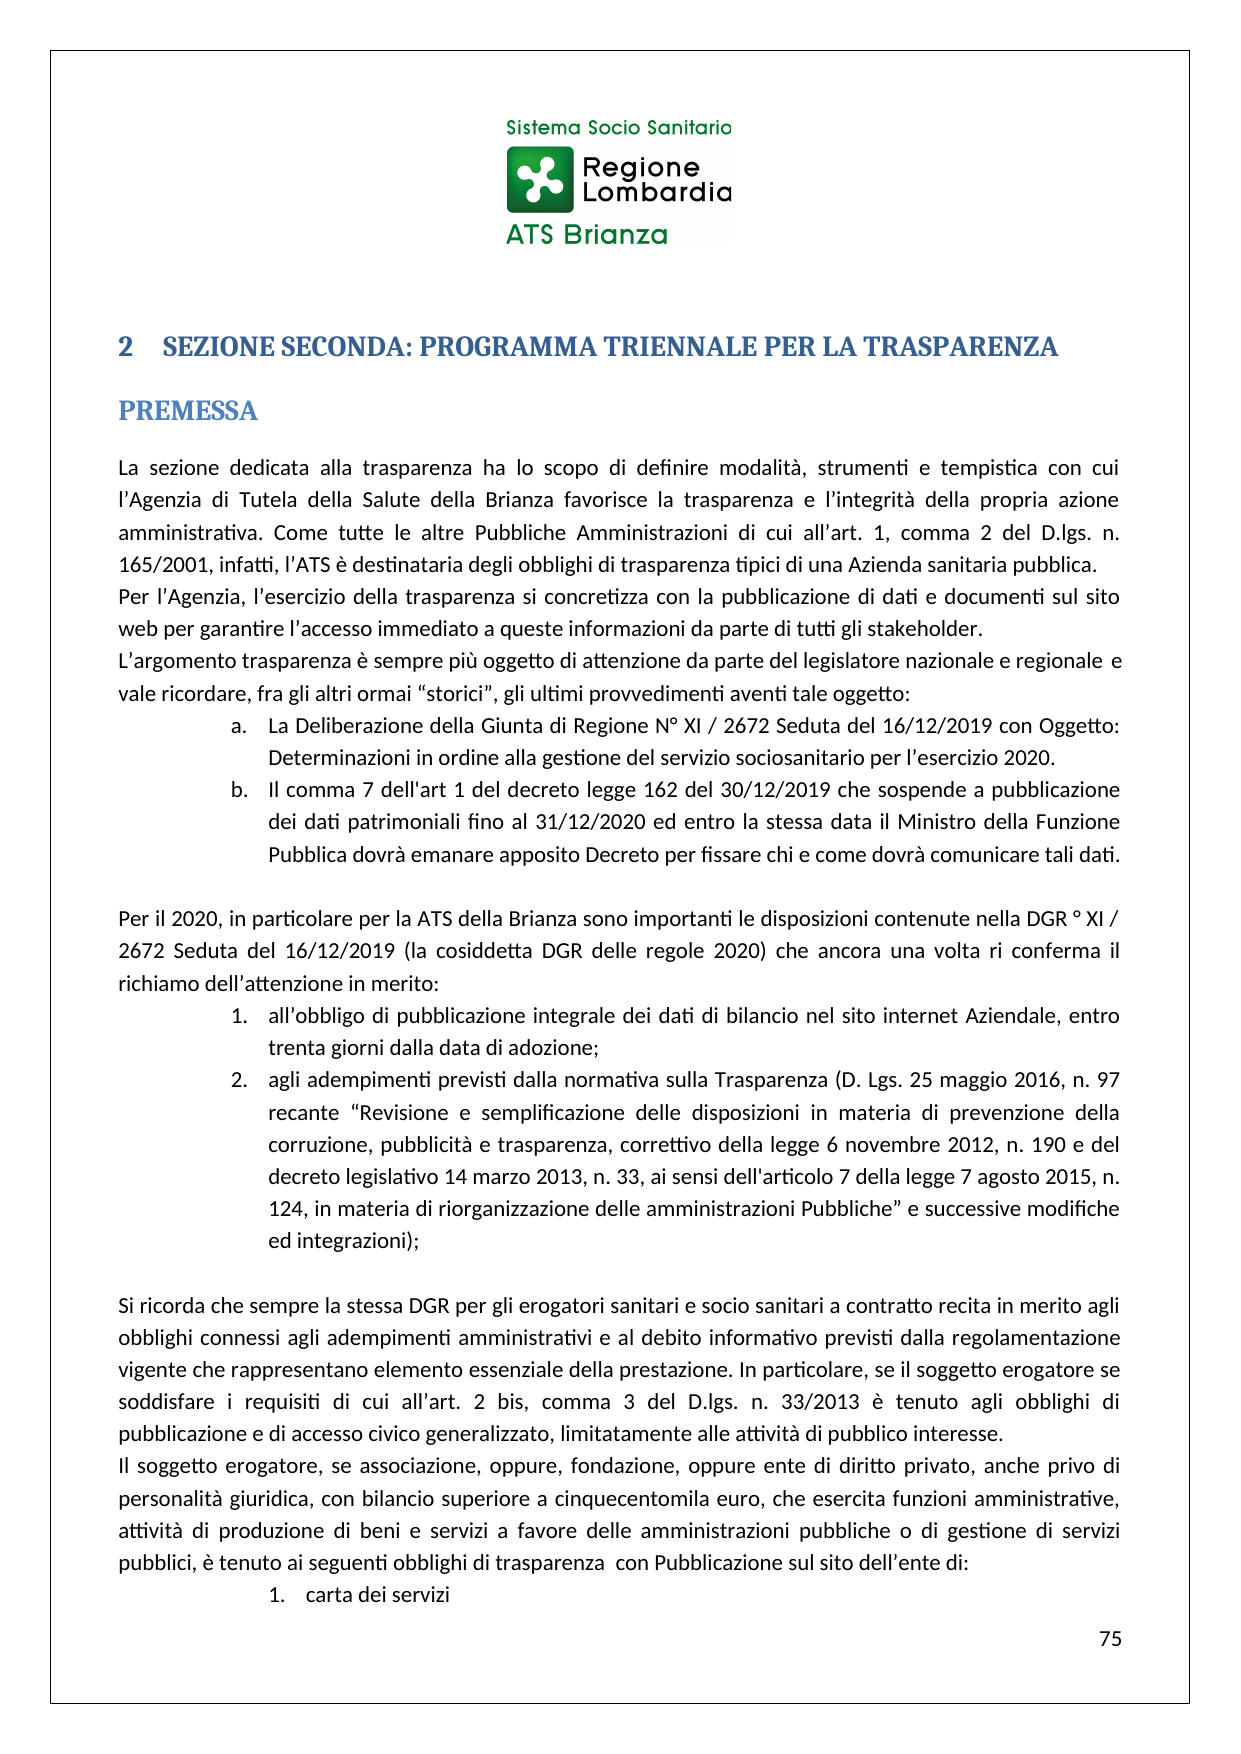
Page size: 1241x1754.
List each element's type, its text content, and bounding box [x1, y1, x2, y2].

list La Deliberazione della Giunta di Regione N° XI / 2672 Seduta del 16/12/2019 con Oggetto: Determinazioni in ordine alla gestione del servizio sociosanitario per l’esercizio 2020. [231, 711, 1122, 771]
text La sezione dedicata alla trasparenza ha lo scopo di definire modalità, strumenti e tempistica con cui l’Agenzia di Tutela della Salute della Brianza favorisce la trasparenza e l’integrità della propria azione amministrativa. Come tutte le altre Pubbliche Amministrazioni di cui all’art. 1, comma 2 del D.lgs. n. 165/2001, infatti, l’ATS è destinataria degli obblighi di trasparenza tipici di una Azienda sanitaria pubblica. [118, 453, 1122, 578]
text Per l’Agenzia, l’esercizio della trasparenza si concretizza con la pubblicazione di dati e documenti sul sito web per garantire l’accesso immediato a queste informazioni da parte di tutti gli stakeholder. [118, 582, 1122, 642]
text Si ricorda che sempre la stessa DGR per gli erogatori sanitari e socio sanitari a contratto recita in merito agli obblighi connessi agli adempimenti amministrativi e al debito informativo previsti dalla regolamentazione vigente che rappresentano elemento essenziale della prestazione. In particolare, se il soggetto erogatore se soddisfare i requisiti di cui all’art. 2 bis, comma 3 del D.lgs. n. 33/2013 è tenuto agli obblighi di pubblicazione e di accesso civico generalizzato, limitatamente alle attività di pubblico interesse. [118, 1291, 1122, 1447]
list carta dei servizi [268, 1580, 1122, 1608]
list all’obbligo di pubblicazione integrale dei dati di bilancio nel sito internet Aziendale, entro trenta giorni dalla data di adozione; [231, 1001, 1122, 1061]
list Il comma 7 dell'art 1 del decreto legge 162 del 30/12/2019 che sospende a pubblicazione dei dati patrimoniali fino al 31/12/2020 ed entro la stessa data il Ministro della Funzione Pubblica dovrà emanare apposito Decreto per fissare chi e come dovrà comunicare tali dati. [231, 775, 1122, 868]
list agli adempimenti previsti dalla normativa sulla Trasparenza (D. Lgs. 25 maggio 2016, n. 97 recante “Revisione e semplificazione delle disposizioni in materia di prevenzione della corruzione, pubblicità e trasparenza, correttivo della legge 6 novembre 2012, n. 190 e del decreto legislativo 14 marzo 2013, n. 33, ai sensi dell'articolo 7 della legge 7 agosto 2015, n. 124, in materia di riorganizzazione delle amministrazioni Pubbliche” e successive modifiche ed integrazioni); [231, 1065, 1122, 1254]
text Il soggetto erogatore, se associazione, oppure, fondazione, oppure ente di diritto privato, anche privo di personalità giuridica, con bilancio superiore a cinquecentomila euro, che esercita funzioni amministrative, attività di produzione di beni e servizi a favore delle amministrazioni pubbliche o di gestione di servizi pubblici, è tenuto ai seguenti obblighi di trasparenza con Pubblicazione sul sito dell’ente di: [118, 1452, 1122, 1576]
text L’argomento trasparenza è sempre più oggetto di attenzione da parte del legislatore nazionale e regionale e vale ricordare, fra gli altri ormai “storici”, gli ultimi provvedimenti aventi tale oggetto: [118, 647, 1122, 707]
subtitle SEZIONE SECONDA: PROGRAMMA TRIENNALE PER LA TRASPARENZA [118, 331, 1122, 364]
text Per il 2020, in particolare per la ATS della Brianza sono importanti le disposizioni contenute nella DGR ° XI / 2672 Seduta del 16/12/2019 (la cosiddetta DGR delle regole 2020) che ancora una volta ri conferma il richiamo dell’attenzione in merito: [118, 904, 1122, 997]
text PREMESSA [118, 394, 1122, 428]
